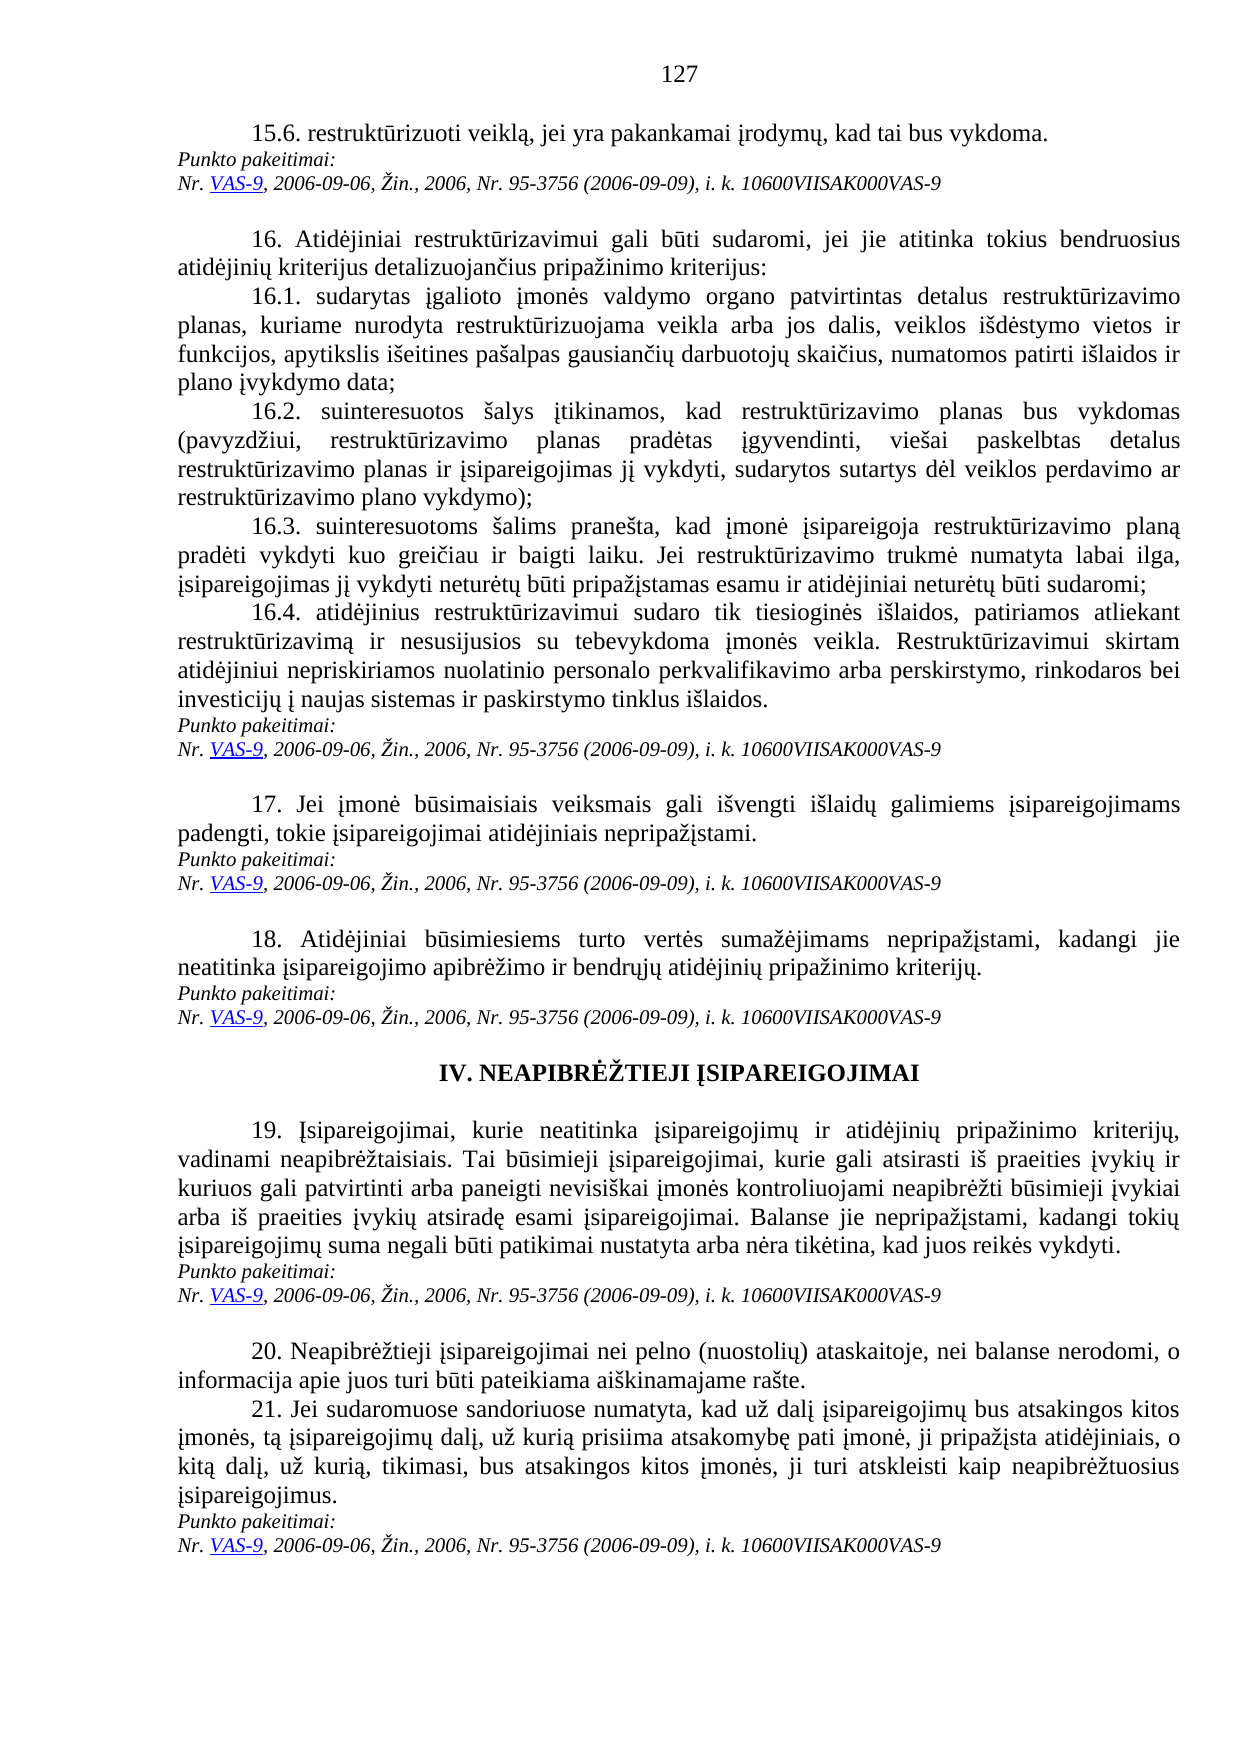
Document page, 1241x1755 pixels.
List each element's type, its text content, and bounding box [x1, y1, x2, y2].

text Nr. VAS-9, 2006-09-06, Žin., 2006, Nr. 95-3756 (2006-09-09), i. k. 10600VIISAK000VAS-9 [177, 1533, 1181, 1557]
text 16.2. suinteresuotos šalys įtikinamos, kad restruktūrizavimo planas bus vykdomas (pavyzdžiui, restruktūrizavimo planas pradėtas įgyvendinti, viešai paskelbtas detalus restruktūrizavimo planas ir įsipareigojimas jį vykdyti, sudarytos sutartys dėl veiklos perdavimo ar restruktūrizavimo plano vykdymo); [177, 396, 1181, 511]
text Punkto pakeitimai: [177, 1509, 1181, 1533]
text Nr. VAS-9, 2006-09-06, Žin., 2006, Nr. 95-3756 (2006-09-09), i. k. 10600VIISAK000VAS-9 [177, 737, 1181, 761]
text Punkto pakeitimai: [177, 847, 1181, 871]
text 20. Neapibrėžtieji įsipareigojimai nei pelno (nuostolių) ataskaitoje, nei balanse nerodomi, o informacija apie juos turi būti pateikiama aiškinamajame rašte. [177, 1336, 1181, 1394]
text 21. Jei sudaromuose sandoriuose numatyta, kad už dalį įsipareigojimų bus atsakingos kitos įmonės, tą įsipareigojimų dalį, už kurią prisiima atsakomybę pati įmonė, ji pripažįsta atidėjiniais, o kitą dalį, už kurią, tikimasi, bus atsakingos kitos įmonės, ji turi atskleisti kaip neapibrėžtuosius įsipareigojimus. [177, 1394, 1181, 1509]
text 15.6. restruktūrizuoti veiklą, jei yra pakankamai įrodymų, kad tai bus vykdoma. [177, 118, 1181, 147]
text Punkto pakeitimai: [177, 981, 1181, 1005]
text 16.3. suinteresuotoms šalims pranešta, kad įmonė įsipareigoja restruktūrizavimo planą pradėti vykdyti kuo greičiau ir baigti laiku. Jei restruktūrizavimo trukmė numatyta labai ilga, įsipareigojimas jį vykdyti neturėtų būti pripažįstamas esamu ir atidėjiniai neturėtų būti sudaromi; [177, 511, 1181, 597]
text Punkto pakeitimai: [177, 147, 1181, 171]
text Nr. VAS-9, 2006-09-06, Žin., 2006, Nr. 95-3756 (2006-09-09), i. k. 10600VIISAK000VAS-9 [177, 1283, 1181, 1307]
text 19. Įsipareigojimai, kurie neatitinka įsipareigojimų ir atidėjinių pripažinimo kriterijų, vadinami neapibrėžtaisiais. Tai būsimieji įsipareigojimai, kurie gali atsirasti iš praeities įvykių ir kuriuos gali patvirtinti arba paneigti nevisiškai įmonės kontroliuojami neapibrėžti būsimieji įvykiai arba iš praeities įvykių atsiradę esami įsipareigojimai. Balanse jie nepripažįstami, kadangi tokių įsipareigojimų suma negali būti patikimai nustatyta arba nėra tikėtina, kad juos reikės vykdyti. [177, 1116, 1181, 1259]
text 16. Atidėjiniai restruktūrizavimui gali būti sudaromi, jei jie atitinka tokius bendruosius atidėjinių kriterijus detalizuojančius pripažinimo kriterijus: [177, 224, 1181, 281]
text Nr. VAS-9, 2006-09-06, Žin., 2006, Nr. 95-3756 (2006-09-09), i. k. 10600VIISAK000VAS-9 [177, 171, 1181, 195]
text 16.4. atidėjinius restruktūrizavimui sudaro tik tiesioginės išlaidos, patiriamos atliekant restruktūrizavimą ir nesusijusios su tebevykdoma įmonės veikla. Restruktūrizavimui skirtam atidėjiniui nepriskiriamos nuolatinio personalo perkvalifikavimo arba perskirstymo, rinkodaros bei investicijų į naujas sistemas ir paskirstymo tinklus išlaidos. [177, 597, 1181, 712]
text 18. Atidėjiniai būsimiesiems turto vertės sumažėjimams nepripažįstami, kadangi jie neatitinka įsipareigojimo apibrėžimo ir bendrųjų atidėjinių pripažinimo kriterijų. [177, 924, 1181, 981]
text Nr. VAS-9, 2006-09-06, Žin., 2006, Nr. 95-3756 (2006-09-09), i. k. 10600VIISAK000VAS-9 [177, 1005, 1181, 1029]
text 17. Jei įmonė būsimaisiais veiksmais gali išvengti išlaidų galimiems įsipareigojimams padengti, tokie įsipareigojimai atidėjiniais nepripažįstami. [177, 789, 1181, 847]
text Punkto pakeitimai: [177, 712, 1181, 737]
text 16.1. sudarytas įgalioto įmonės valdymo organo patvirtintas detalus restruktūrizavimo planas, kuriame nurodyta restruktūrizuojama veikla arba jos dalis, veiklos išdėstymo vietos ir funkcijos, apytikslis išeitines pašalpas gausiančių darbuotojų skaičius, numatomos patirti išlaidos ir plano įvykdymo data; [177, 281, 1181, 396]
text Punkto pakeitimai: [177, 1259, 1181, 1283]
text Nr. VAS-9, 2006-09-06, Žin., 2006, Nr. 95-3756 (2006-09-09), i. k. 10600VIISAK000VAS-9 [177, 871, 1181, 895]
text IV. NEAPIBRĖŽTIEJI ĮSIPAREIGOJIMAI [177, 1058, 1181, 1087]
